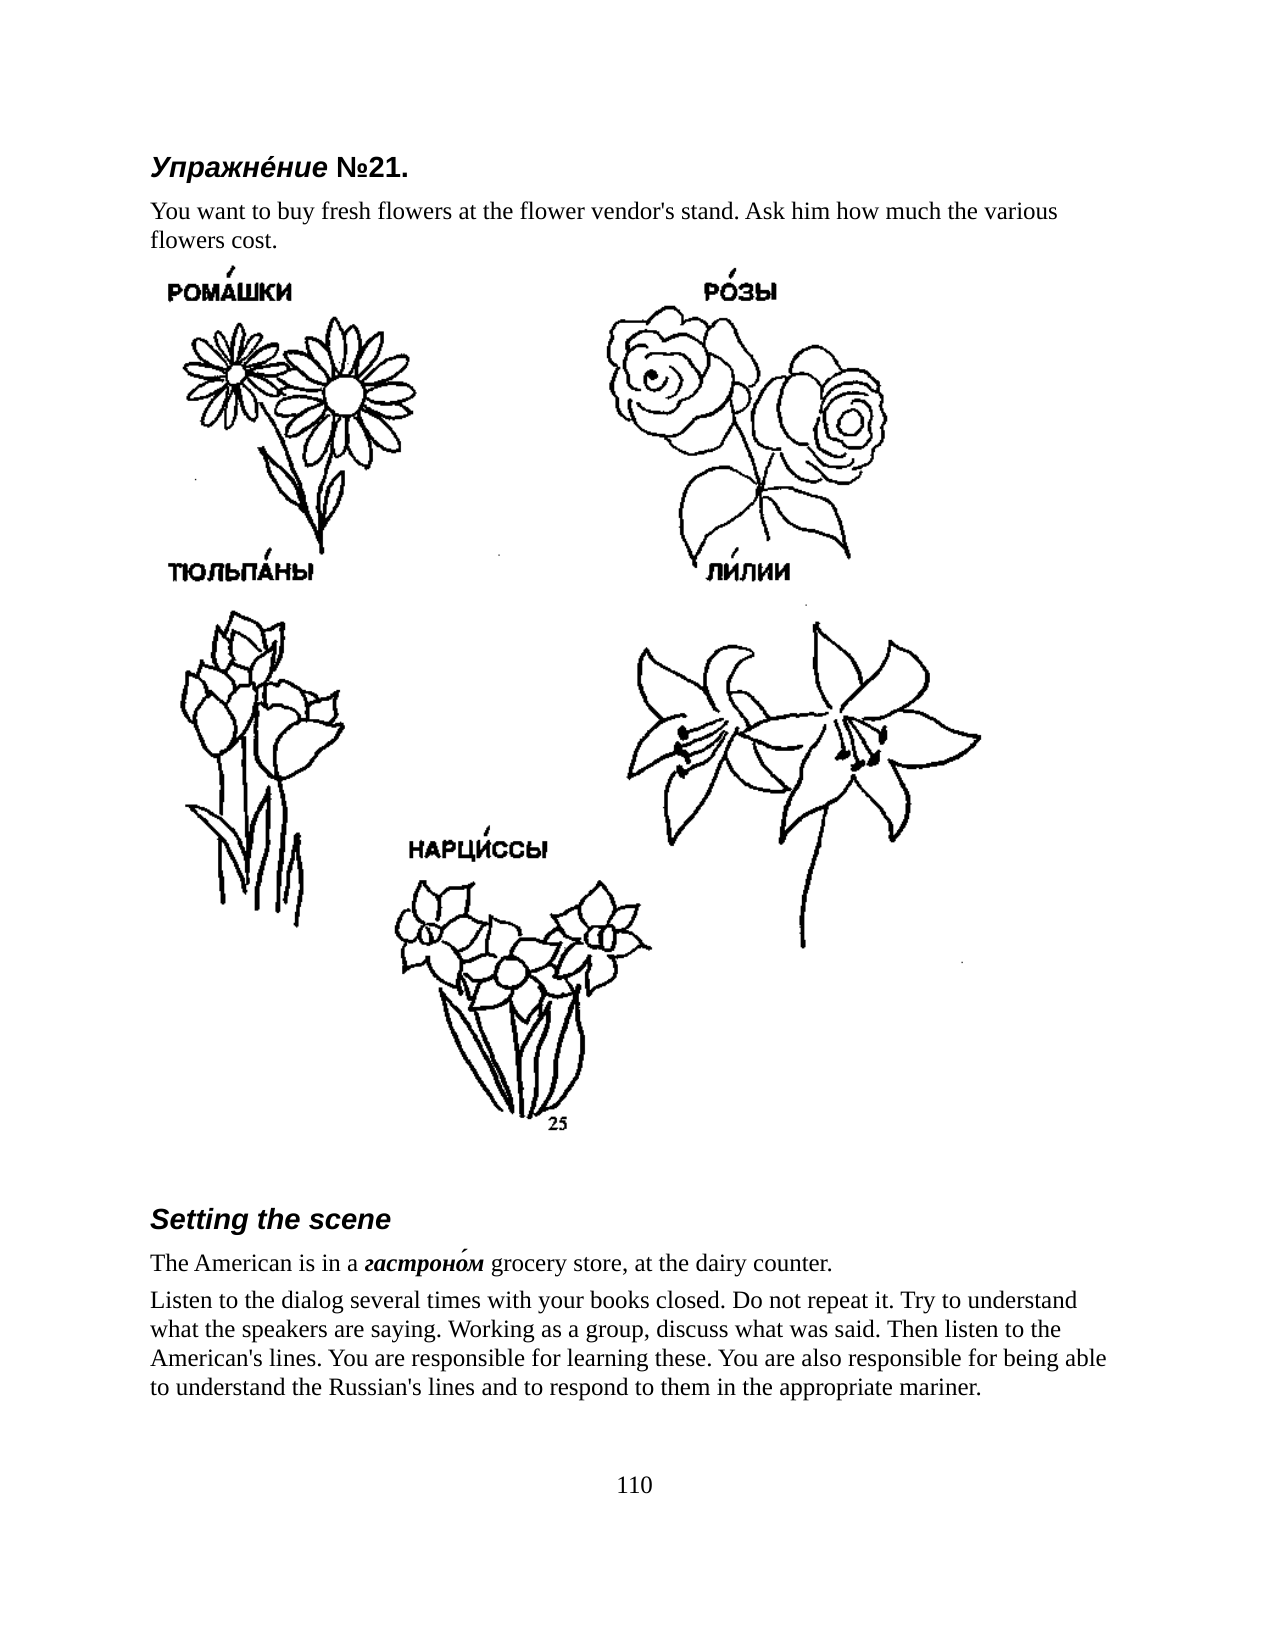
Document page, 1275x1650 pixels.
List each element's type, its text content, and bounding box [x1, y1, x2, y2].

text Listen to the dialog several times with your books closed. Do not repeat it. Try to understand what the speakers are saying. Working as a group, discuss what was said. Then listen to the American's lines. You are responsible for learning these. You are also responsible for being able to understand the Russian's lines and to respond to them in the appropriate mariner. [150, 1286, 1125, 1401]
subtitle Setting the scene [150, 1202, 1125, 1235]
subtitle Упражне́ние №21. [150, 150, 1125, 183]
text The American is in а гастроно́м grocery store, at the dairy counter. [150, 1248, 1125, 1277]
picture [150, 262, 1036, 1168]
text You want to buy fresh flowers at the flower vendor's stand. Ask him how much the various flowers cost. [150, 196, 1125, 253]
